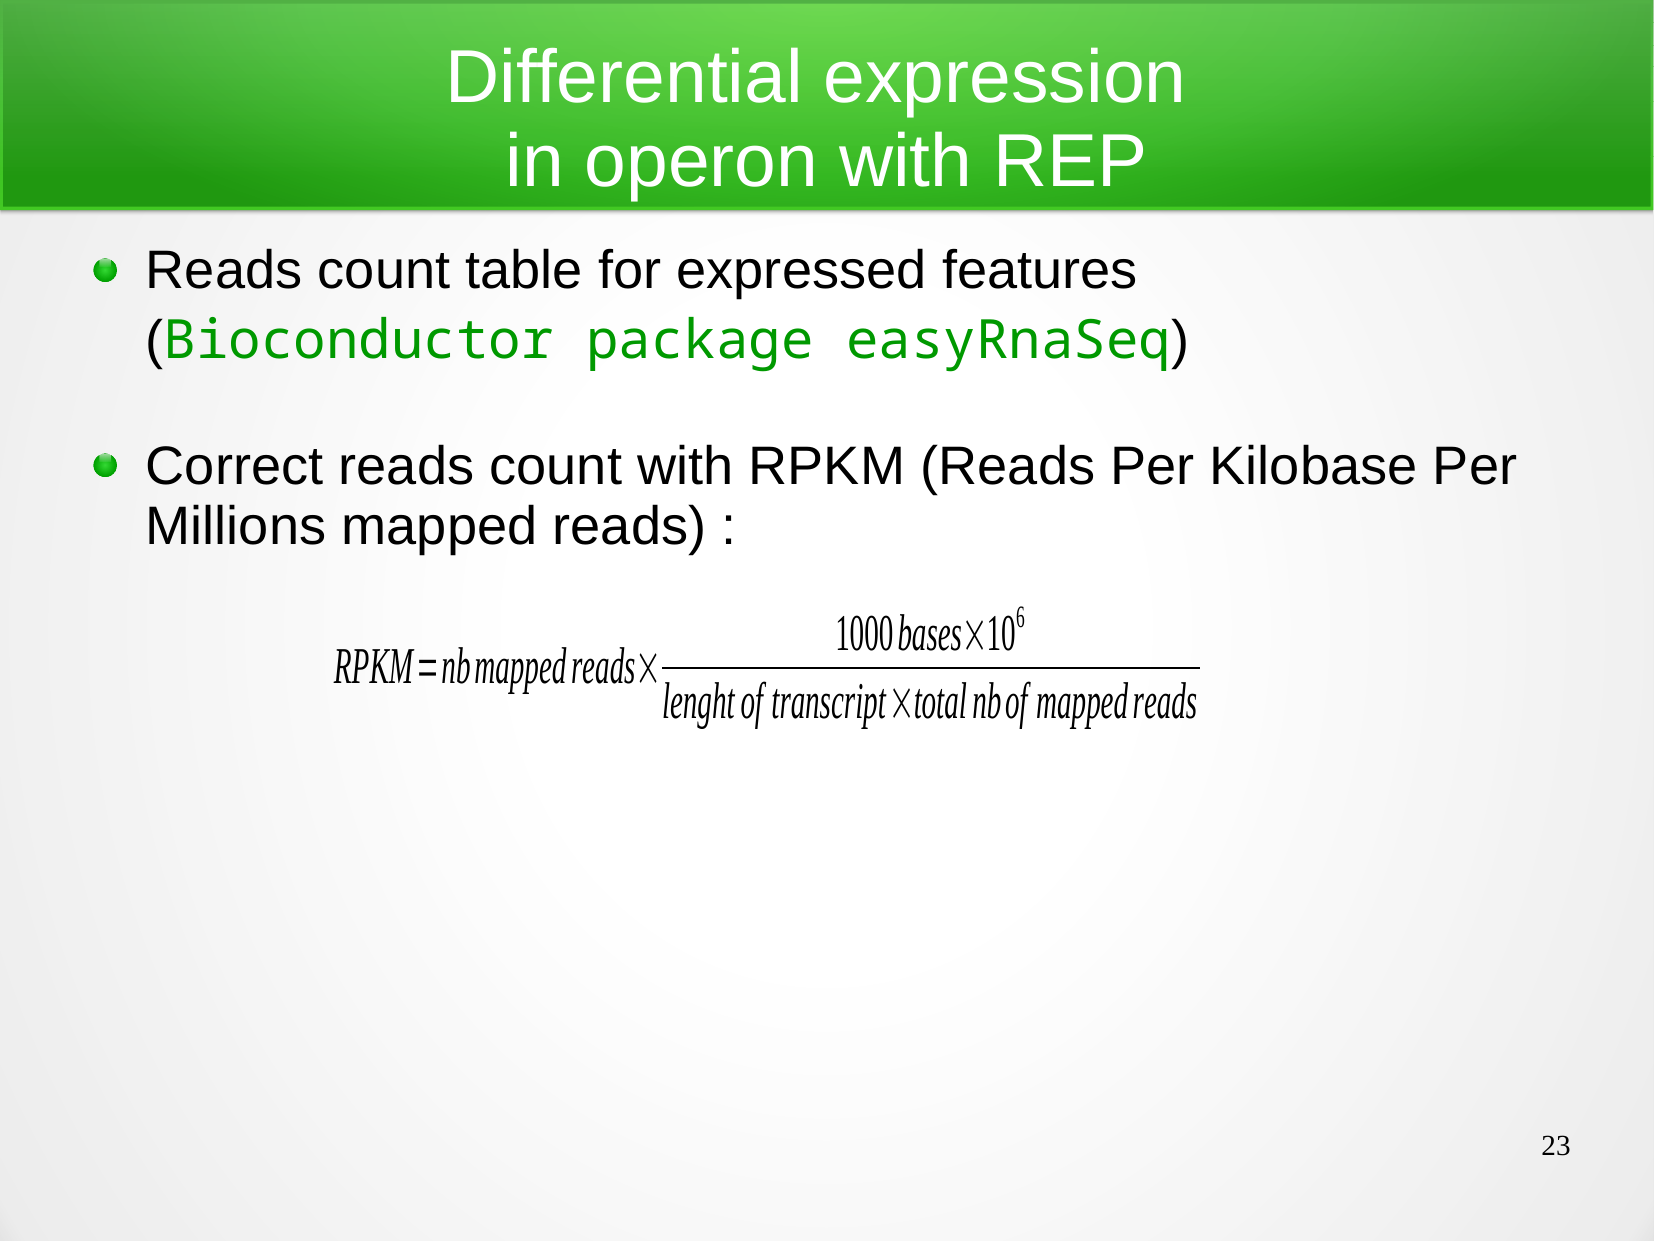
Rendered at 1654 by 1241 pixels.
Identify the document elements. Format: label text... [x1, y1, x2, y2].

title Differential expression in operon with REP [82, 34, 1571, 203]
list Reads count table for expressed features (Bioconductor package easyRnaSeq) Correct reads count with RPKM (Reads Per Kilobase Per Millions mapped reads) : [75, 240, 1564, 1201]
chart [324, 598, 1208, 729]
